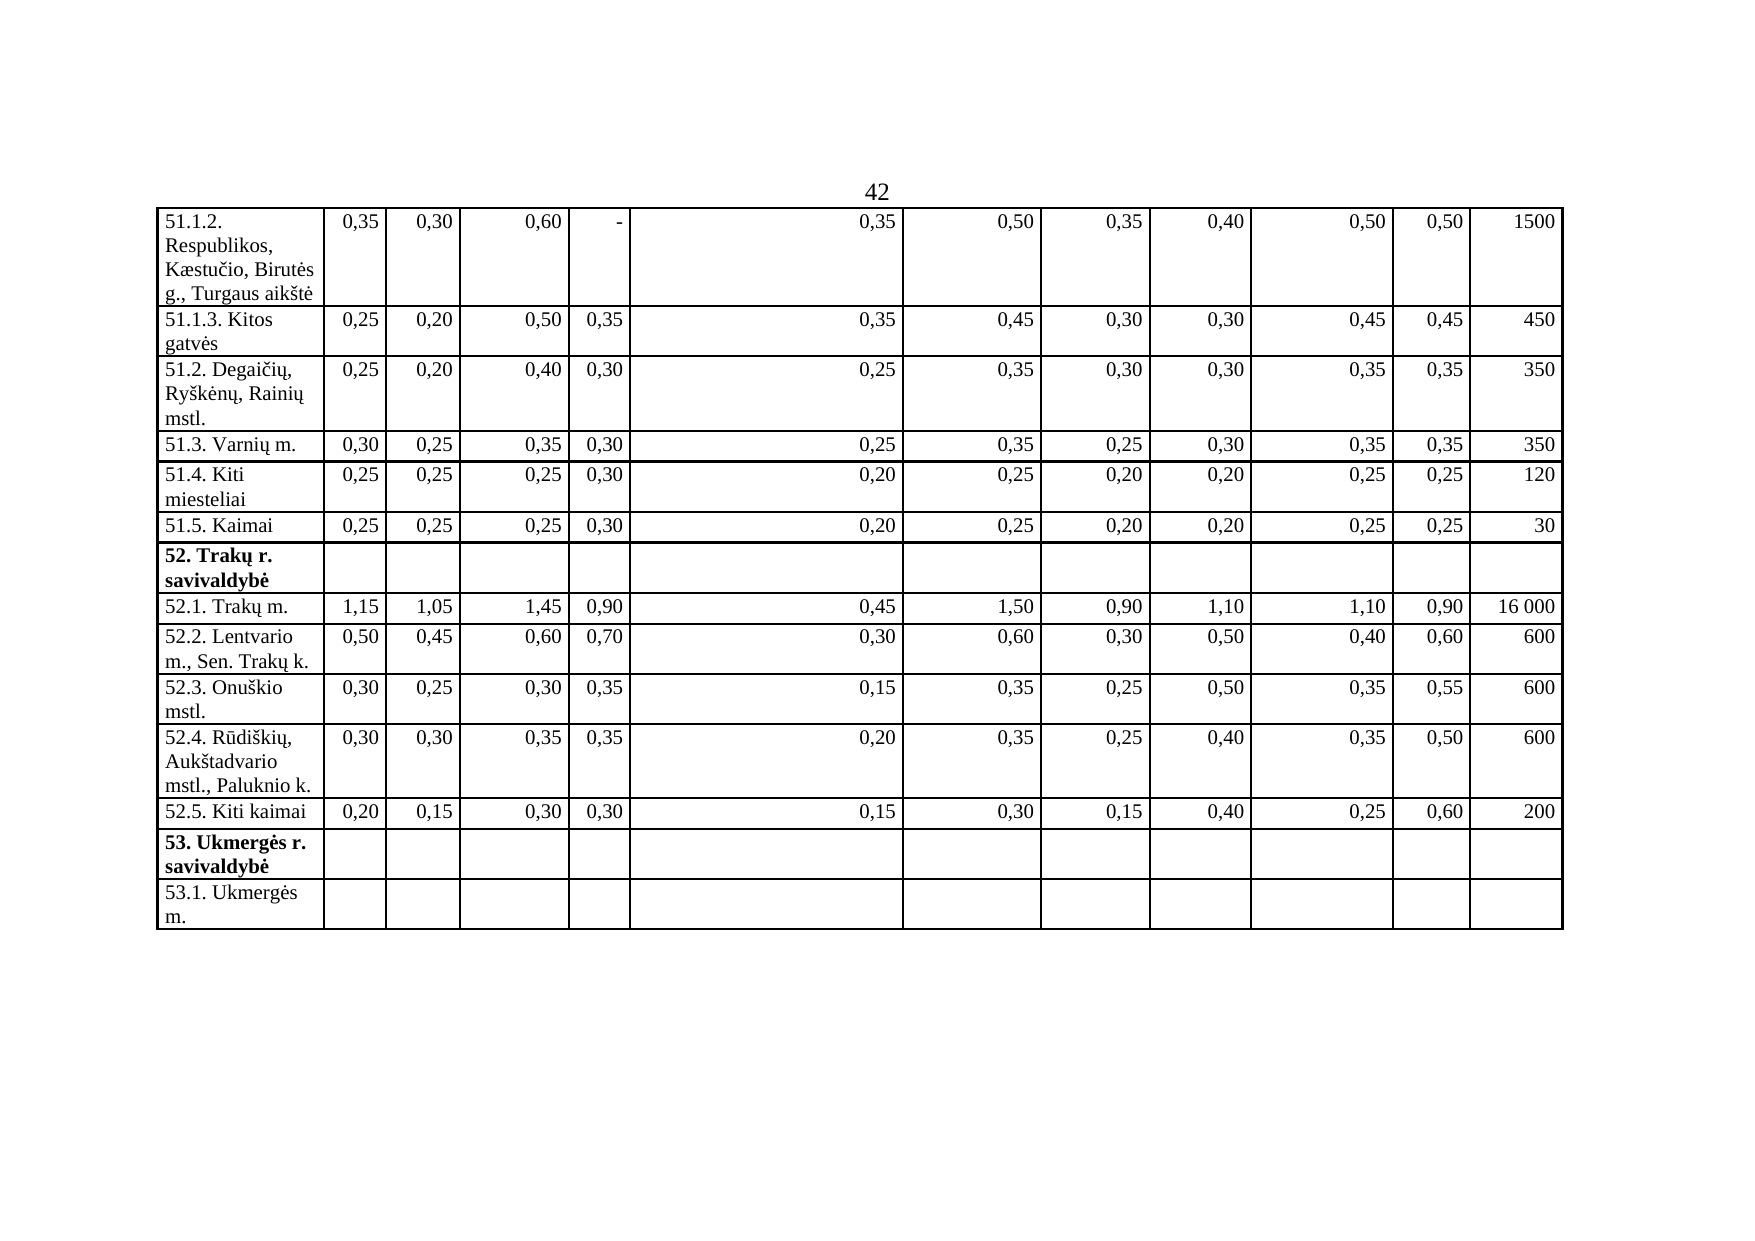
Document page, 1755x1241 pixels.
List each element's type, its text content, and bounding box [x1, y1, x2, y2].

table_cell [1586, 460, 1590, 511]
table_cell 0,90 [1042, 594, 1149, 622]
table_cell [1394, 544, 1469, 592]
table_cell 0,50 [1252, 209, 1392, 305]
table_cell 51.1.2. Respublikos, Kæstučio, Birutės g., Turgaus aikštė [159, 209, 323, 305]
table_cell 0,50 [1151, 675, 1250, 723]
table_cell [1471, 544, 1561, 592]
table_cell 0,30 [1042, 357, 1149, 429]
table_cell [1042, 830, 1149, 878]
table_cell 0,60 [461, 625, 568, 673]
table_cell [1564, 673, 1586, 723]
table_cell 0,25 [461, 463, 568, 511]
table_cell [904, 544, 1040, 592]
table_cell 51.2. Degaičių, Ryškėnų, Rainių mstl. [159, 357, 323, 429]
table_cell 0,30 [325, 432, 385, 460]
table_cell 0,25 [387, 463, 459, 511]
table_cell 0,20 [1151, 513, 1250, 541]
table_cell 0,30 [631, 625, 902, 673]
table_cell 0,50 [904, 209, 1040, 305]
table_cell 0,25 [387, 675, 459, 723]
table_cell 0,30 [461, 799, 568, 828]
table_cell [1586, 797, 1590, 828]
table_cell [1564, 305, 1586, 355]
table_cell 0,35 [570, 725, 629, 797]
table_cell 0,25 [631, 432, 902, 460]
table_cell 0,25 [387, 513, 459, 541]
table_cell 0,35 [570, 675, 629, 723]
table_cell 1,45 [461, 594, 568, 622]
table_cell 120 [1471, 463, 1561, 511]
table_cell 0,25 [631, 357, 902, 429]
table_cell 0,50 [1151, 625, 1250, 673]
table_cell [461, 830, 568, 878]
table_cell 0,20 [631, 725, 902, 797]
table_cell 0,60 [904, 625, 1040, 673]
table_cell 52. Trakų r. savivaldybė [159, 544, 323, 592]
table_cell 52.3. Onuškio mstl. [159, 675, 323, 723]
table_cell 0,25 [387, 432, 459, 460]
table_cell 0,35 [1252, 725, 1392, 797]
table_cell [1590, 511, 1597, 541]
table_cell 0,90 [1394, 594, 1469, 622]
table_cell [1590, 623, 1597, 673]
table_cell [1564, 460, 1586, 511]
table_cell 0,40 [1252, 625, 1392, 673]
table_cell 0,15 [387, 799, 459, 828]
table_cell 0,25 [1252, 463, 1392, 511]
table_cell [1564, 828, 1586, 878]
table_cell 0,25 [1394, 463, 1469, 511]
table_cell 350 [1471, 432, 1561, 460]
table_cell [1586, 878, 1590, 928]
table_cell [1151, 544, 1250, 592]
table_cell 0,60 [1394, 799, 1469, 828]
table_cell [1590, 797, 1597, 828]
table_cell 1,50 [904, 594, 1040, 622]
table_cell 0,25 [325, 307, 385, 355]
table_cell 52.5. Kiti kaimai [159, 799, 323, 828]
table_cell 0,30 [1151, 432, 1250, 460]
table_cell 0,35 [570, 307, 629, 355]
table_cell 0,15 [631, 799, 902, 828]
table_cell 0,35 [1252, 432, 1392, 460]
table_cell 600 [1471, 625, 1561, 673]
table_cell [1590, 828, 1597, 878]
table_cell 0,45 [631, 594, 902, 622]
table_cell 0,70 [570, 625, 629, 673]
table_cell [1586, 207, 1590, 305]
table_cell 0,25 [325, 513, 385, 541]
table_cell 0,45 [1252, 307, 1392, 355]
table_cell 0,40 [1151, 725, 1250, 797]
table_cell 0,45 [1394, 307, 1469, 355]
table_cell [1586, 430, 1590, 460]
table_cell 51.3. Varnių m. [159, 432, 323, 460]
table_cell 0,30 [570, 357, 629, 429]
table_cell 1500 [1471, 209, 1561, 305]
table_cell 0,15 [631, 675, 902, 723]
table_cell 0,30 [570, 463, 629, 511]
table_cell [631, 544, 902, 592]
table_cell [1590, 305, 1597, 355]
table_cell 0,20 [1042, 513, 1149, 541]
table_cell 0,35 [1252, 357, 1392, 429]
table_cell - [570, 209, 629, 305]
table_cell 0,50 [325, 625, 385, 673]
table_cell 0,35 [904, 432, 1040, 460]
table_cell 200 [1471, 799, 1561, 828]
table_cell 0,20 [325, 799, 385, 828]
table_cell 1,05 [387, 594, 459, 622]
table_cell 0,25 [1042, 725, 1149, 797]
table_cell 51.1.3. Kitos gatvės [159, 307, 323, 355]
table_cell [1586, 723, 1590, 797]
table_cell 51.4. Kiti miesteliai [159, 463, 323, 511]
table_cell [1564, 723, 1586, 797]
table_cell 53. Ukmergės r. savivaldybė [159, 830, 323, 878]
table_cell [1590, 355, 1597, 429]
table_cell [461, 544, 568, 592]
table_cell [387, 544, 459, 592]
table_cell [1471, 830, 1561, 878]
table_cell 0,35 [904, 725, 1040, 797]
table_cell 1,10 [1252, 594, 1392, 622]
table_cell [325, 830, 385, 878]
table_cell 0,30 [325, 675, 385, 723]
table_cell 0,40 [1151, 209, 1250, 305]
table_cell 0,35 [461, 725, 568, 797]
table_cell 0,30 [461, 675, 568, 723]
table_cell 0,30 [570, 432, 629, 460]
table_cell 0,35 [1252, 675, 1392, 723]
table_cell 0,20 [631, 463, 902, 511]
table_cell [1586, 828, 1590, 878]
table_cell 0,25 [904, 463, 1040, 511]
table_cell [1564, 878, 1586, 928]
table_cell 450 [1471, 307, 1561, 355]
table_cell 0,50 [1394, 725, 1469, 797]
table_cell 51.5. Kaimai [159, 513, 323, 541]
table_cell [1564, 355, 1586, 429]
table_cell 0,25 [1394, 513, 1469, 541]
table_cell [387, 830, 459, 878]
table_cell 0,55 [1394, 675, 1469, 723]
table_cell 52.2. Lentvario m., Sen. Trakų k. [159, 625, 323, 673]
table_cell 0,35 [1042, 209, 1149, 305]
table_cell [1590, 673, 1597, 723]
table_cell 1,15 [325, 594, 385, 622]
table_cell [631, 830, 902, 878]
table_cell 600 [1471, 675, 1561, 723]
table_cell 0,30 [1042, 307, 1149, 355]
table_cell [1586, 623, 1590, 673]
table_cell [1151, 830, 1250, 878]
table_cell 0,25 [1252, 799, 1392, 828]
table_cell 0,35 [631, 209, 902, 305]
table_cell 52.4. Rūdiškių, Aukštadvario mstl., Paluknio k. [159, 725, 323, 797]
table_cell 0,15 [1042, 799, 1149, 828]
table_cell [631, 880, 902, 928]
table_cell 0,35 [631, 307, 902, 355]
table_cell [1586, 355, 1590, 429]
table_cell 52.1. Trakų m. [159, 594, 323, 622]
table_cell 0,30 [570, 799, 629, 828]
table_cell [1252, 830, 1392, 878]
table_cell 0,25 [461, 513, 568, 541]
table_cell [325, 880, 385, 928]
table_cell [1564, 592, 1586, 622]
table_cell 30 [1471, 513, 1561, 541]
table_cell 0,30 [1151, 357, 1250, 429]
table_cell [904, 880, 1040, 928]
table_cell [1042, 544, 1149, 592]
table_cell [387, 880, 459, 928]
table_cell 0,20 [1151, 463, 1250, 511]
table_cell [1586, 511, 1590, 541]
table_cell [1564, 541, 1586, 592]
table_cell 0,25 [325, 463, 385, 511]
table_cell 0,20 [631, 513, 902, 541]
table_cell [1590, 541, 1597, 592]
table_cell [1564, 511, 1586, 541]
table_cell [461, 880, 568, 928]
table_cell 0,90 [570, 594, 629, 622]
table_cell 1,10 [1151, 594, 1250, 622]
table_cell [1586, 305, 1590, 355]
table_cell 350 [1471, 357, 1561, 429]
table_cell 0,50 [461, 307, 568, 355]
table_cell 0,25 [325, 357, 385, 429]
table_cell 0,25 [1042, 675, 1149, 723]
table_cell 0,35 [325, 209, 385, 305]
table_cell [1590, 723, 1597, 797]
table_cell [1394, 880, 1469, 928]
table_cell [1564, 207, 1586, 305]
table_cell 0,30 [387, 209, 459, 305]
table_cell 0,40 [461, 357, 568, 429]
table_cell [1252, 880, 1392, 928]
table_cell 0,25 [1042, 432, 1149, 460]
table_cell 0,35 [904, 675, 1040, 723]
table_cell 0,30 [325, 725, 385, 797]
table_cell 0,35 [1394, 357, 1469, 429]
table_cell 0,25 [1252, 513, 1392, 541]
table_cell 0,60 [1394, 625, 1469, 673]
table_cell [1590, 878, 1597, 928]
table_cell [1042, 880, 1149, 928]
table_cell [1586, 592, 1590, 622]
table_cell [1471, 880, 1561, 928]
table_cell 0,30 [1042, 625, 1149, 673]
table_cell [1564, 430, 1586, 460]
table_cell [1586, 673, 1590, 723]
table_cell 0,20 [387, 357, 459, 429]
table_cell 0,30 [1151, 307, 1250, 355]
table_cell 0,50 [1394, 209, 1469, 305]
table_cell 0,25 [904, 513, 1040, 541]
table_cell 0,45 [387, 625, 459, 673]
table_cell [1590, 592, 1597, 622]
table_cell [570, 544, 629, 592]
table_cell 0,35 [1394, 432, 1469, 460]
table_cell 0,35 [461, 432, 568, 460]
table_cell [570, 880, 629, 928]
table_cell 0,60 [461, 209, 568, 305]
table_cell 600 [1471, 725, 1561, 797]
table_cell [1252, 544, 1392, 592]
table_cell 0,35 [904, 357, 1040, 429]
table_cell [1590, 207, 1597, 305]
table_cell [570, 830, 629, 878]
table_cell 0,45 [904, 307, 1040, 355]
table_cell 0,30 [904, 799, 1040, 828]
table_cell [325, 544, 385, 592]
table_cell 0,20 [1042, 463, 1149, 511]
table_cell [1394, 830, 1469, 878]
table_cell [1151, 880, 1250, 928]
table_cell [1590, 460, 1597, 511]
table_cell 0,20 [387, 307, 459, 355]
table_cell 0,30 [570, 513, 629, 541]
table_cell [1564, 623, 1586, 673]
table_cell [904, 830, 1040, 878]
table_cell [1586, 541, 1590, 592]
table_cell 0,30 [387, 725, 459, 797]
table_cell 16 000 [1471, 594, 1561, 622]
table_cell [1590, 430, 1597, 460]
table_cell [1564, 797, 1586, 828]
table_cell 0,40 [1151, 799, 1250, 828]
table_cell 53.1. Ukmergės m. [159, 880, 323, 928]
